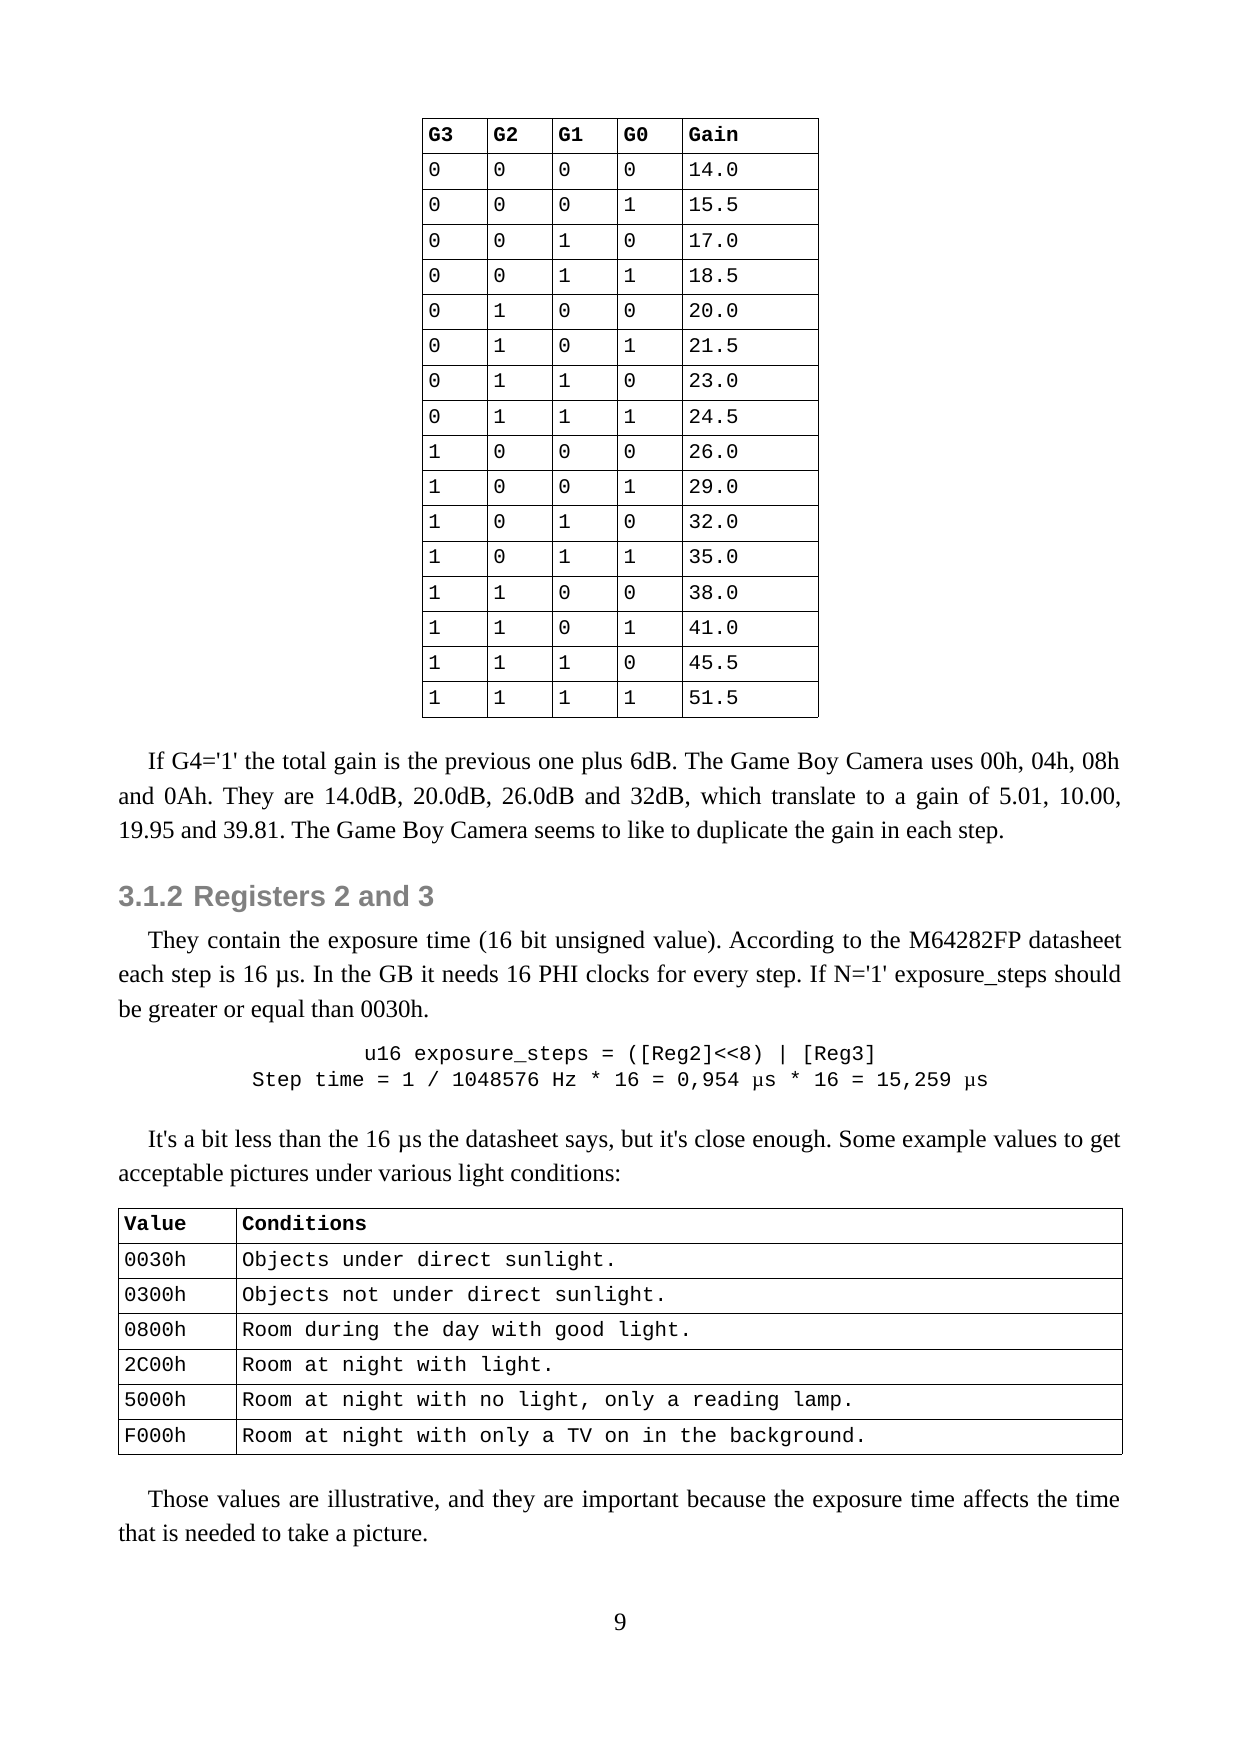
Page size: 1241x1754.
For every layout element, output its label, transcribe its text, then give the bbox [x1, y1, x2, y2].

table_cell 15.5 [683, 190, 818, 224]
table_cell 1 [553, 682, 617, 717]
table_cell 1 [553, 647, 617, 681]
table_cell 29.0 [683, 471, 818, 505]
table_cell 41.0 [683, 612, 818, 646]
table_cell 1 [553, 260, 617, 294]
table_cell 0 [553, 190, 617, 224]
table_cell 1 [488, 366, 552, 400]
table_header G0 [618, 119, 682, 153]
table_cell 1 [488, 295, 552, 329]
table_cell 5000h [119, 1385, 236, 1419]
table_cell 17.0 [683, 225, 818, 259]
table_cell 1 [618, 190, 682, 224]
table_cell 0 [423, 366, 487, 400]
table_cell 20.0 [683, 295, 818, 329]
table_cell 51.5 [683, 682, 818, 717]
table_cell 0 [553, 577, 617, 611]
table_header Conditions [237, 1209, 1122, 1243]
table_cell 1 [618, 682, 682, 717]
table_cell 24.5 [683, 401, 818, 435]
table_cell 1 [553, 401, 617, 435]
table_cell 0 [618, 647, 682, 681]
table_cell 0 [618, 436, 682, 470]
table_cell 1 [423, 542, 487, 576]
table_cell Room at night with only a TV on in the background. [237, 1420, 1122, 1454]
table_cell 0 [423, 225, 487, 259]
table_cell 38.0 [683, 577, 818, 611]
table_cell 1 [618, 260, 682, 294]
text Those values are illustrative, and they are important because the exposure time affects the time that is needed to take a picture. [118, 1484, 1122, 1547]
table_cell 0 [488, 436, 552, 470]
table_cell 18.5 [683, 260, 818, 294]
table_cell 21.5 [683, 330, 818, 364]
table_cell 1 [423, 506, 487, 541]
table_cell 14.0 [683, 154, 818, 188]
text It's a bit less than the 16 µs the datasheet says, but it's close enough. Some example values to get acceptable pictures under various light conditions: [118, 1124, 1122, 1187]
table_cell 26.0 [683, 436, 818, 470]
table_cell 0 [423, 260, 487, 294]
table_cell 0030h [119, 1244, 236, 1278]
table_cell 0 [488, 154, 552, 188]
table_cell 1 [553, 506, 617, 541]
table_cell Room at night with light. [237, 1350, 1122, 1384]
table_cell 1 [488, 647, 552, 681]
table_cell 1 [423, 682, 487, 717]
table_cell 1 [553, 542, 617, 576]
table_cell 35.0 [683, 542, 818, 576]
text u16 exposure_steps = ([Reg2]<<8) | [Reg3] [118, 1043, 1122, 1067]
table_cell 1 [488, 401, 552, 435]
table_cell 1 [553, 366, 617, 400]
table_cell 0 [553, 436, 617, 470]
table_cell 1 [423, 647, 487, 681]
table_cell 1 [618, 401, 682, 435]
table_cell Objects under direct sunlight. [237, 1244, 1122, 1278]
table_cell 1 [488, 577, 552, 611]
subtitle Registers 2 and 3 [118, 879, 1122, 912]
table_cell 0 [488, 225, 552, 259]
table_cell 1 [553, 225, 617, 259]
table_cell 23.0 [683, 366, 818, 400]
table_cell 1 [618, 542, 682, 576]
table_header G2 [488, 119, 552, 153]
table_header Gain [683, 119, 818, 153]
table_cell 32.0 [683, 506, 818, 541]
table_cell 0 [553, 295, 617, 329]
table_cell 1 [423, 471, 487, 505]
table_cell 0 [423, 190, 487, 224]
table_cell Room at night with no light, only a reading lamp. [237, 1385, 1122, 1419]
table_cell 1 [488, 612, 552, 646]
table_cell 2C00h [119, 1350, 236, 1384]
table_cell 1 [423, 436, 487, 470]
table_cell 0 [618, 577, 682, 611]
table_cell 0 [423, 330, 487, 364]
table_header G3 [423, 119, 487, 153]
table_cell 0 [618, 225, 682, 259]
table_cell 1 [618, 330, 682, 364]
table_cell 1 [618, 612, 682, 646]
table_cell 0 [618, 295, 682, 329]
table_cell Objects not under direct sunlight. [237, 1279, 1122, 1313]
table_cell 0 [553, 154, 617, 188]
table_cell 0 [553, 471, 617, 505]
table_cell 0 [618, 506, 682, 541]
table_cell 0 [423, 154, 487, 188]
table_cell F000h [119, 1420, 236, 1454]
table_cell 0 [488, 542, 552, 576]
table_cell 0 [488, 260, 552, 294]
table_cell 0 [488, 471, 552, 505]
table_cell 0 [553, 612, 617, 646]
table_cell 0 [618, 154, 682, 188]
table_cell 1 [488, 682, 552, 717]
table_cell 0300h [119, 1279, 236, 1313]
table_cell 0 [423, 401, 487, 435]
table_cell 1 [618, 471, 682, 505]
table_cell 45.5 [683, 647, 818, 681]
table_header G1 [553, 119, 617, 153]
table_cell 0 [618, 366, 682, 400]
table_cell 1 [423, 577, 487, 611]
table_cell 0 [488, 190, 552, 224]
text If G4='1' the total gain is the previous one plus 6dB. The Game Boy Camera uses 00h, 04h, 08h and 0Ah. They are 14.0dB, 20.0dB, 26.0dB and 32dB, which translate to a gain of 5.01, 10.00, 19.95 and 39.81. The Game Boy Camera seems to like to duplicate the gain in each step. [118, 746, 1122, 844]
table_cell 0 [553, 330, 617, 364]
table_cell 0800h [119, 1314, 236, 1348]
table_cell 0 [423, 295, 487, 329]
table_cell 0 [488, 506, 552, 541]
table_cell 1 [423, 612, 487, 646]
table_header Value [119, 1209, 236, 1243]
text Step time = 1 / 1048576 Hz * 16 = 0,954 µs * 16 = 15,259 µs [118, 1067, 1122, 1092]
table_cell 1 [488, 330, 552, 364]
table_cell Room during the day with good light. [237, 1314, 1122, 1348]
text They contain the exposure time (16 bit unsigned value). According to the M64282FP datasheet each step is 16 µs. In the GB it needs 16 PHI clocks for every step. If N='1' exposure_steps should be greater or equal than 0030h. [118, 925, 1122, 1023]
